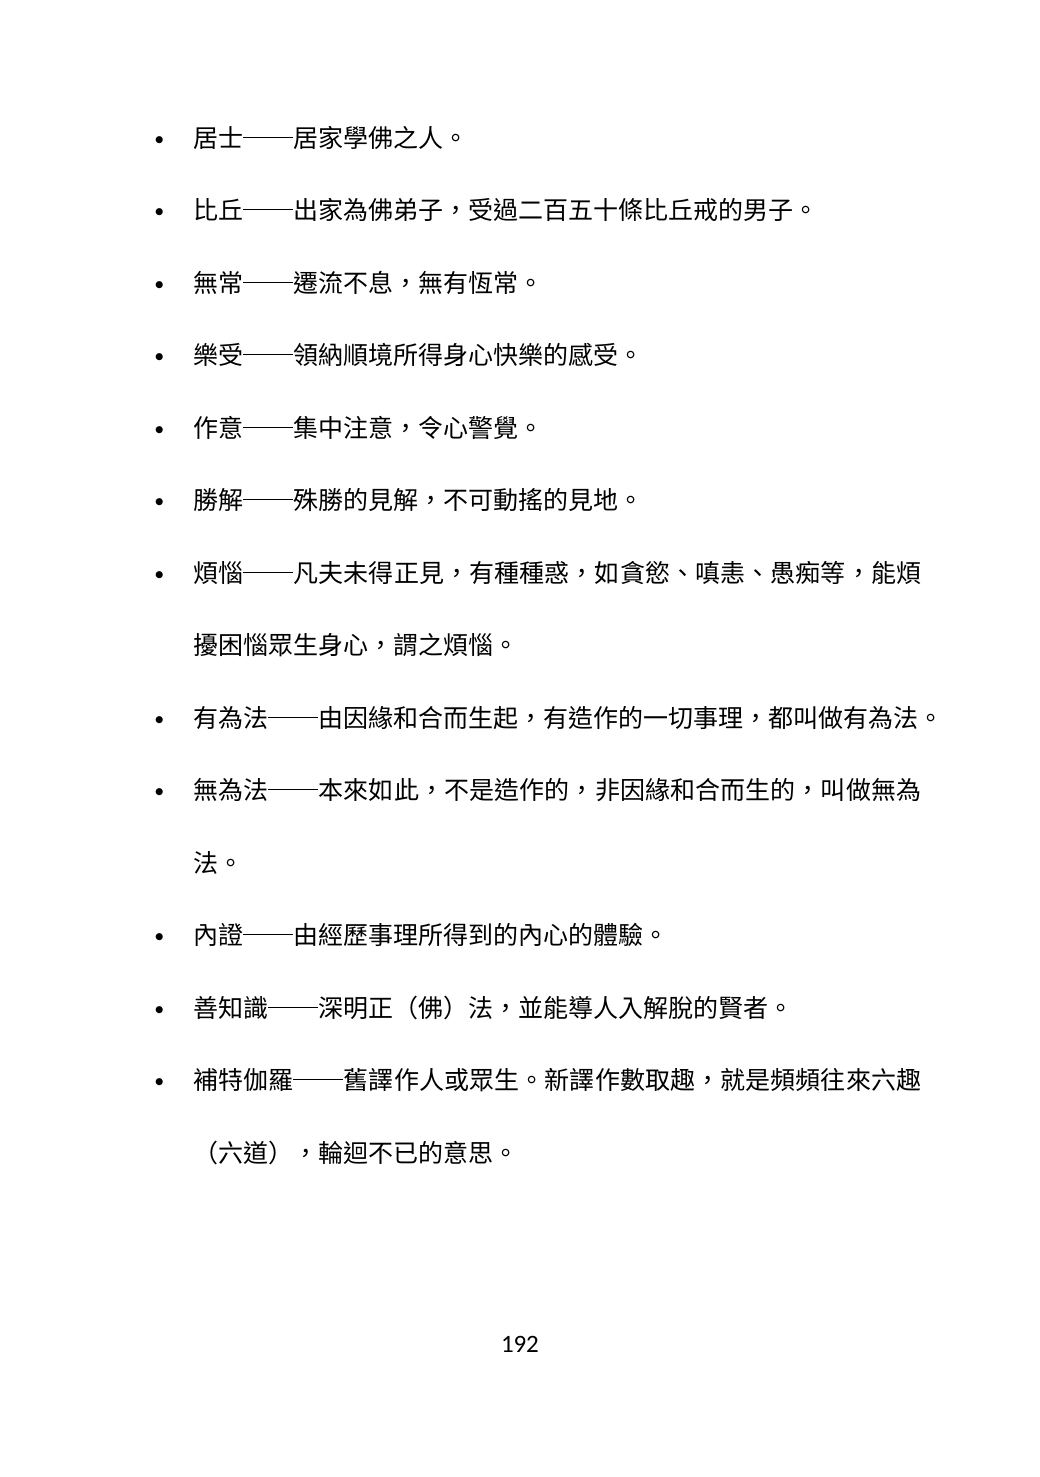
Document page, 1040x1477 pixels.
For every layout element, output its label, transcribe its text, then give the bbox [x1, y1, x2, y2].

list 居士──居家學佛之人。 [156, 118, 921, 154]
list 煩惱──凡夫未得正見，有種種惑，如貪慾、嗔恚、愚痴等，能煩擾困惱眾生身心，謂之煩惱。 [156, 553, 921, 662]
list 內證──由經歷事理所得到的內心的體驗。 [156, 916, 921, 952]
list 善知識──深明正（佛）法，並能導人入解脫的賢者。 [156, 988, 921, 1024]
list 樂受──領納順境所得身心快樂的感受。 [156, 336, 921, 372]
list 比丘──出家為佛弟子，受過二百五十條比丘戒的男子。 [156, 191, 921, 227]
list 勝解──殊勝的見解，不可動搖的見地。 [156, 481, 921, 517]
list 補特伽羅──舊譯作人或眾生。新譯作數取趣，就是頻頻往來六趣（六道），輪迴不已的意思。 [156, 1061, 921, 1169]
list 作意──集中注意，令心警覺。 [156, 408, 921, 444]
list 無為法──本來如此，不是造作的，非因緣和合而生的，叫做無為法。 [156, 771, 921, 879]
list 有為法──由因緣和合而生起，有造作的一切事理，都叫做有為法。 [156, 698, 921, 734]
list 無常──遷流不息，無有恆常。 [156, 263, 921, 299]
